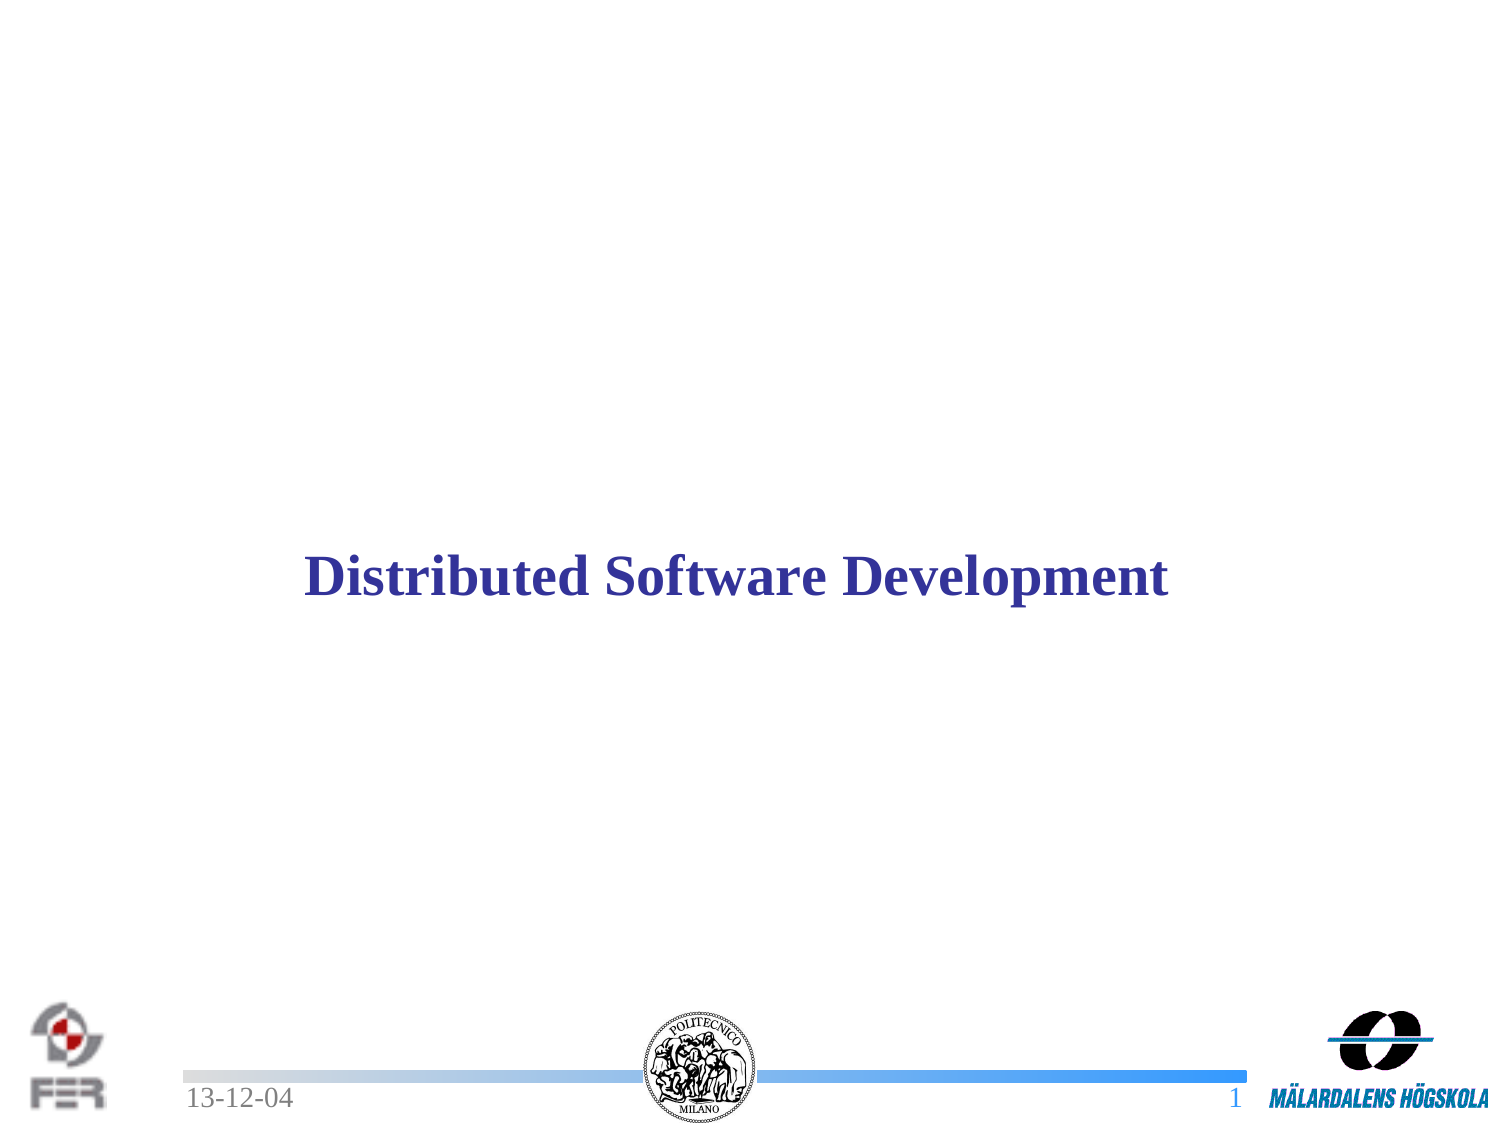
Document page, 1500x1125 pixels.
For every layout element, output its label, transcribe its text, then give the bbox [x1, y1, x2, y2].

text_box 13-12-04 [171, 1070, 396, 1114]
picture [29, 987, 107, 1125]
picture [1368, 1093, 1374, 1104]
picture [643, 1011, 757, 1123]
picture [1454, 1091, 1459, 1108]
picture [1269, 1011, 1488, 1108]
text_box Distributed Software Development [76, 408, 1412, 799]
picture [1435, 1096, 1441, 1104]
text_box [1186, 1070, 1258, 1114]
